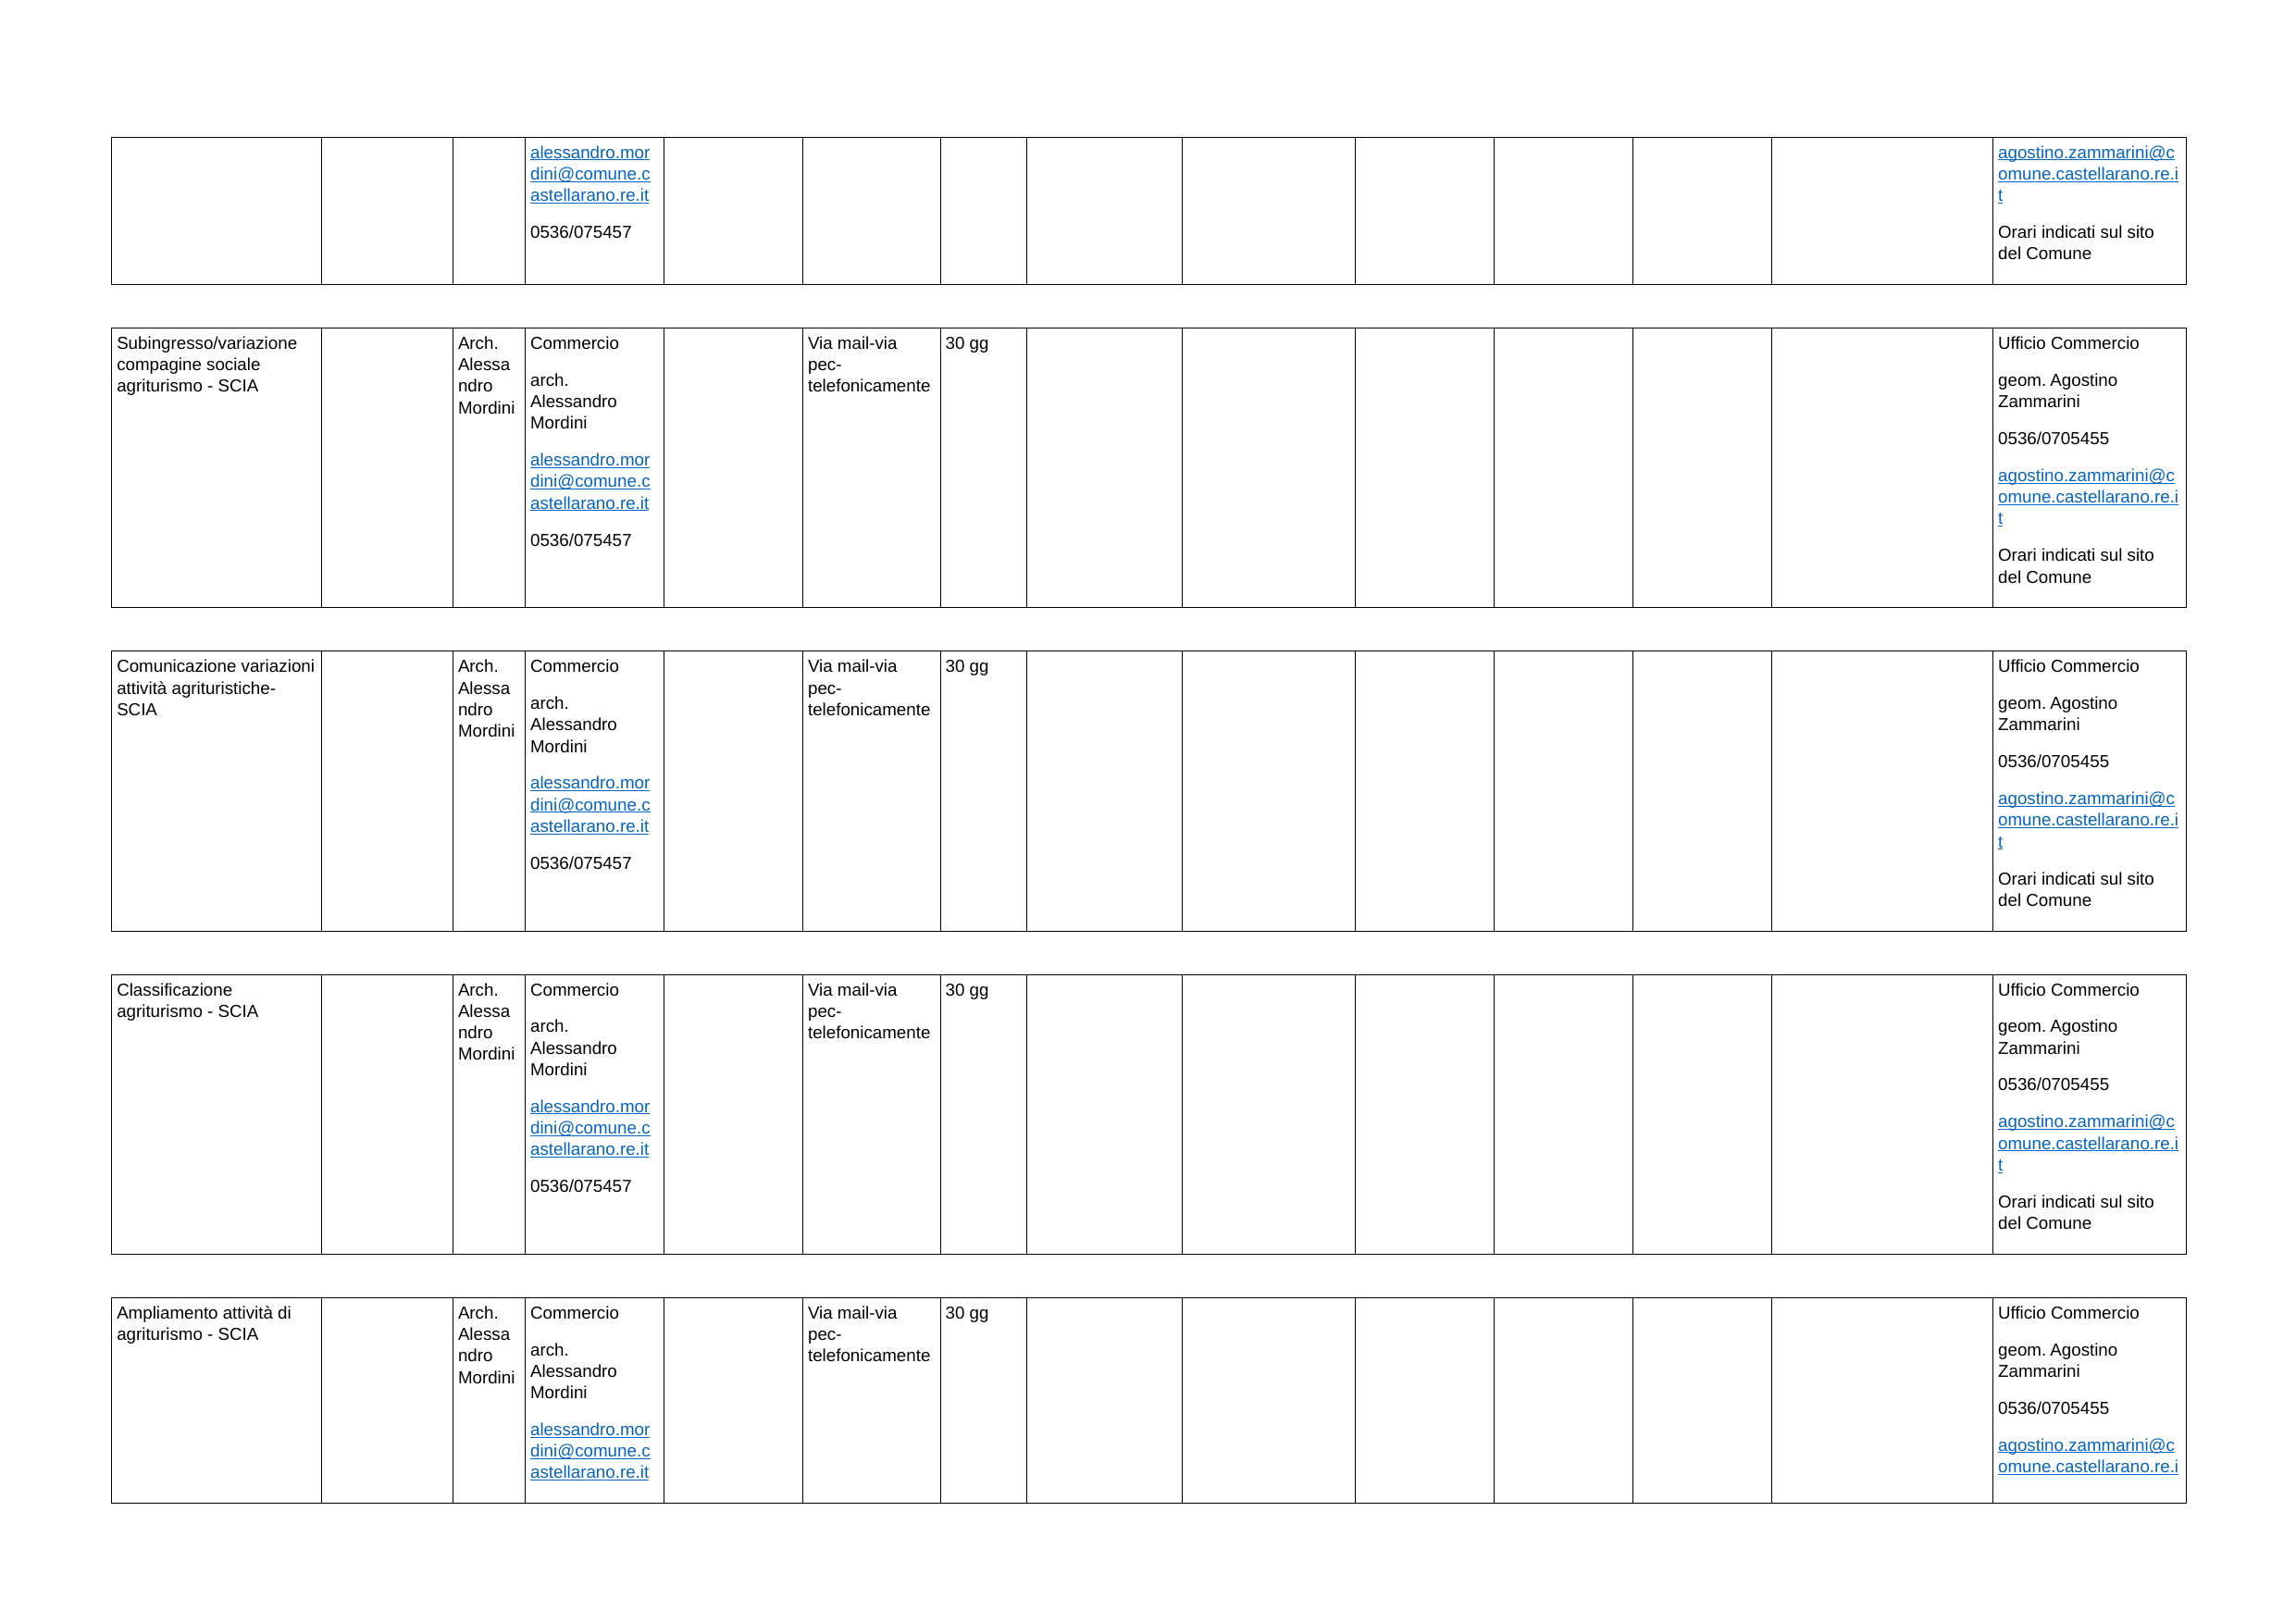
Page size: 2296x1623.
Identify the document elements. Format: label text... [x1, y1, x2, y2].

table_header [1633, 651, 1771, 931]
table_header [322, 1298, 453, 1503]
table_header [1027, 328, 1182, 607]
table_header [1633, 1298, 1771, 1503]
table_header Via mail-via pec-telefonicamente [803, 651, 940, 931]
table_header [1495, 651, 1632, 931]
table_header 30 gg [941, 975, 1026, 1254]
table_header [664, 1298, 802, 1503]
table_header [1183, 975, 1355, 1254]
table_header [1027, 138, 1182, 284]
table_header [664, 138, 802, 284]
table_header 30 gg [941, 328, 1026, 607]
table_header [112, 138, 321, 284]
table_header [1633, 975, 1771, 1254]
table_header Ufficio Commercio geom. Agostino Zammarini 0536/0705455 agostino.zammarini@comune.castellarano.re.it Orari indicati sul sito del Comune [1993, 328, 2186, 607]
table_header Comunicazione variazioni attività agrituristiche- SCIA [112, 651, 321, 931]
table_header Ufficio Commercio geom. Agostino Zammarini 0536/0705455 agostino.zammarini@comune.castellarano.re.it Orari indicati sul sito del Comune [1993, 651, 2186, 931]
table_header [1356, 1298, 1494, 1503]
table_header [1495, 975, 1632, 1254]
table_header [322, 651, 453, 931]
table_header agostino.zammarini@comune.castellarano.re.it Orari indicati sul sito del Comune [1993, 138, 2186, 284]
table_header [1356, 975, 1494, 1254]
table_header [1027, 1298, 1182, 1503]
table_header Ufficio Commercio geom. Agostino Zammarini 0536/0705455 agostino.zammarini@comune.castellarano.re.i [1993, 1298, 2186, 1503]
table_header [941, 138, 1026, 284]
table_header 30 gg [941, 1298, 1026, 1503]
table_header [1633, 138, 1771, 284]
table_header Subingresso/variazione compagine sociale agriturismo - SCIA [112, 328, 321, 607]
table_header Arch. Alessandro Mordini [453, 328, 525, 607]
table_header Ufficio Commercio geom. Agostino Zammarini 0536/0705455 agostino.zammarini@comune.castellarano.re.it Orari indicati sul sito del Comune [1993, 975, 2186, 1254]
table_header Ampliamento attività di agriturismo - SCIA [112, 1298, 321, 1503]
table_header [664, 975, 802, 1254]
table_header [322, 138, 453, 284]
table_header Arch. Alessandro Mordini [453, 1298, 525, 1503]
table_header [1183, 651, 1355, 931]
table_header [1633, 328, 1771, 607]
table_header Commercio arch. Alessandro Mordini alessandro.mordini@comune.castellarano.re.it 0536/075457 [526, 975, 664, 1254]
table_header [322, 975, 453, 1254]
table_header [1356, 328, 1494, 607]
table_header Via mail-via pec-telefonicamente [803, 1298, 940, 1503]
table_header [322, 328, 453, 607]
table_header alessandro.mordini@comune.castellarano.re.it 0536/075457 [526, 138, 664, 284]
table_header Arch. Alessandro Mordini [453, 651, 525, 931]
table_header [1772, 975, 1992, 1254]
table_header [1772, 1298, 1992, 1503]
table_header [453, 138, 525, 284]
table_header Via mail-via pec-telefonicamente [803, 975, 940, 1254]
table_header Commercio arch. Alessandro Mordini alessandro.mordini@comune.castellarano.re.it 0536/075457 [526, 651, 664, 931]
table_header [1495, 328, 1632, 607]
table_header [1027, 975, 1182, 1254]
table_header [664, 651, 802, 931]
table_header [1495, 138, 1632, 284]
table_header [1183, 138, 1355, 284]
table_header [1772, 138, 1992, 284]
table_header [1027, 651, 1182, 931]
table_header [1495, 1298, 1632, 1503]
table_header [664, 328, 802, 607]
table_header [803, 138, 940, 284]
table_header [1356, 138, 1494, 284]
table_header 30 gg [941, 651, 1026, 931]
table_header Arch. Alessandro Mordini [453, 975, 525, 1254]
table_header [1356, 651, 1494, 931]
table_header [1772, 328, 1992, 607]
table_header Commercio arch. Alessandro Mordini alessandro.mordini@comune.castellarano.re.it 0536/075457 [526, 328, 664, 607]
table_header Commercio arch. Alessandro Mordini alessandro.mordini@comune.castellarano.re.it [526, 1298, 664, 1503]
table_header [1772, 651, 1992, 931]
table_header [1183, 1298, 1355, 1503]
table_header [1183, 328, 1355, 607]
table_header Via mail-via pec-telefonicamente [803, 328, 940, 607]
table_header Classificazione agriturismo - SCIA [112, 975, 321, 1254]
